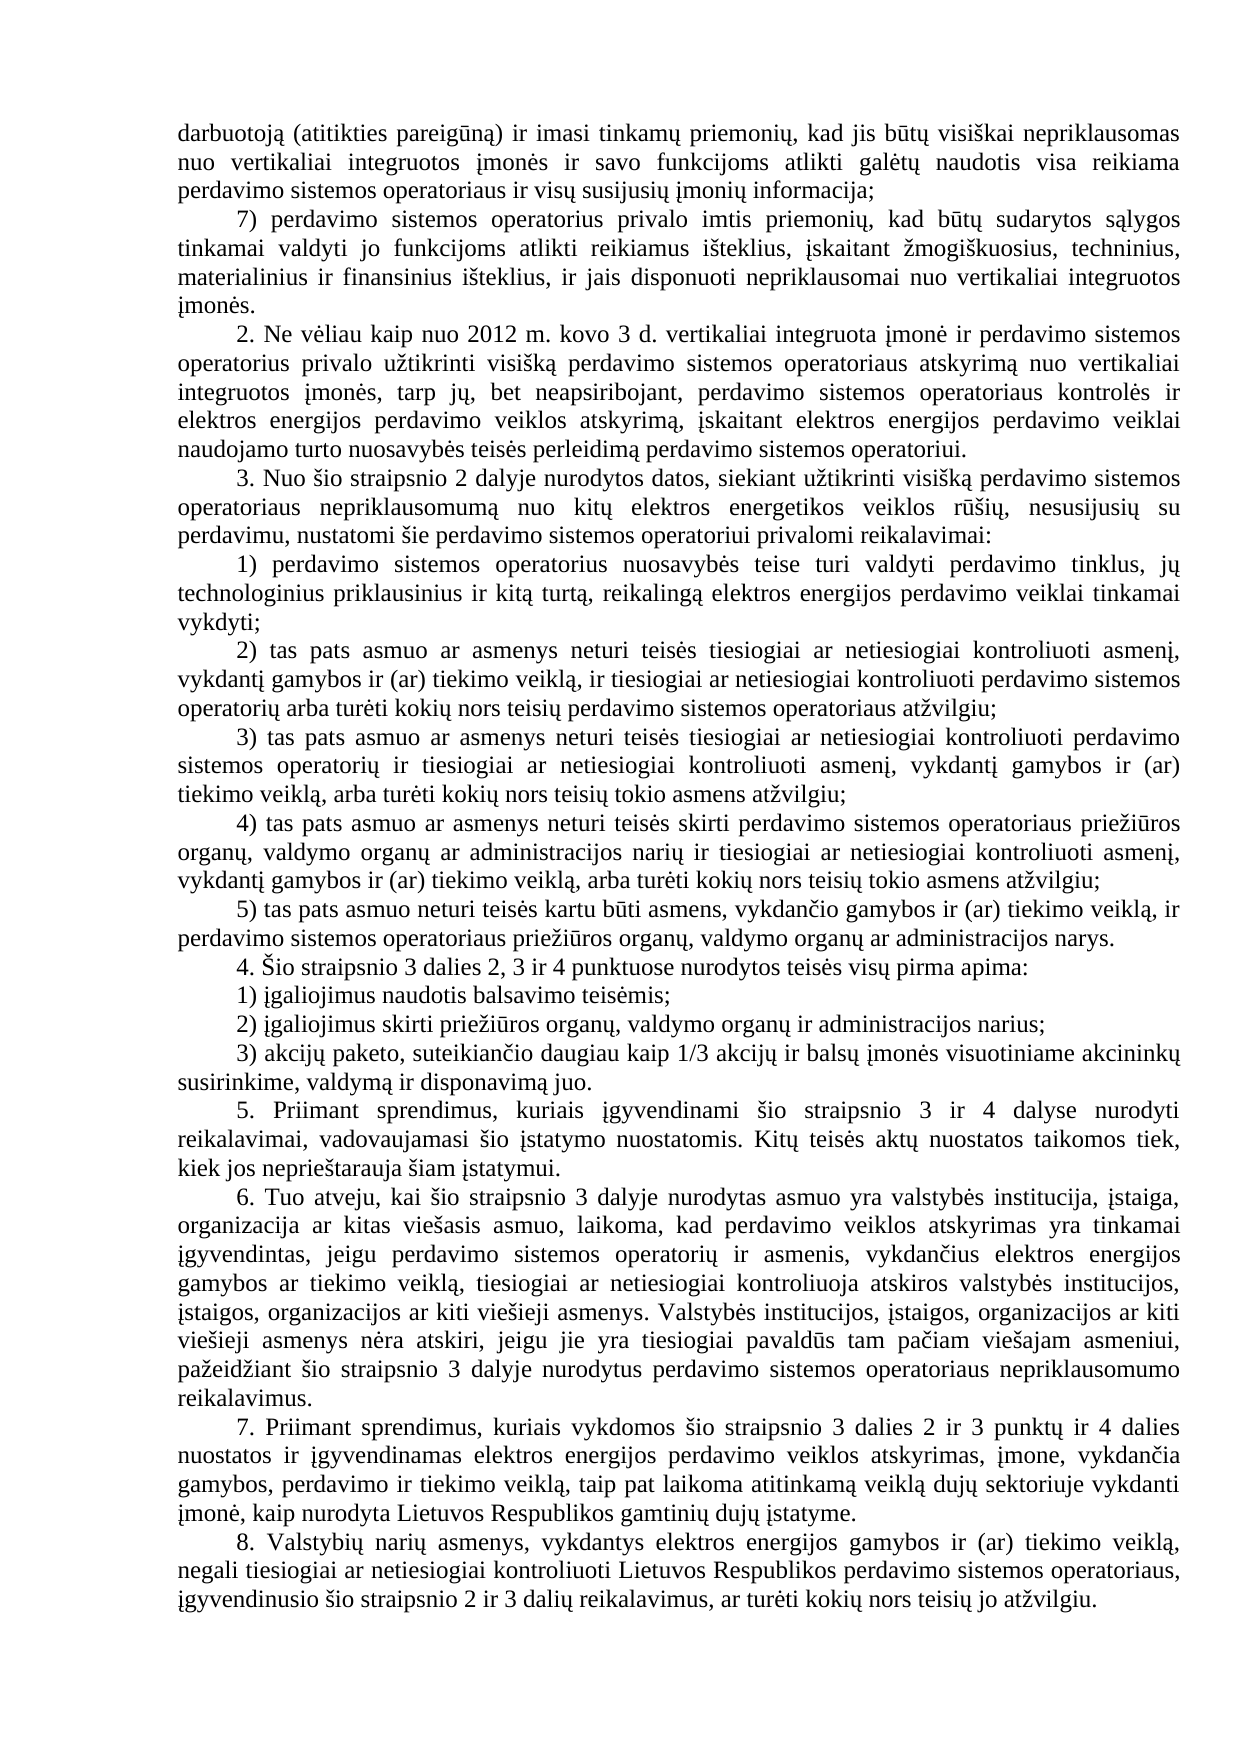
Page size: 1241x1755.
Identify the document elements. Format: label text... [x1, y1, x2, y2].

text 7. Priimant sprendimus, kuriais vykdomos šio straipsnio 3 dalies 2 ir 3 punktų ir 4 dalies nuostatos ir įgyvendinamas elektros energijos perdavimo veiklos atskyrimas, įmone, vykdančia gamybos, perdavimo ir tiekimo veiklą, taip pat laikoma atitinkamą veiklą dujų sektoriuje vykdanti įmonė, kaip nurodyta Lietuvos Respublikos gamtinių dujų įstatyme. [177, 1412, 1181, 1527]
text 7) perdavimo sistemos operatorius privalo imtis priemonių, kad būtų sudarytos sąlygos tinkamai valdyti jo funkcijoms atlikti reikiamus išteklius, įskaitant žmogiškuosius, techninius, materialinius ir finansinius išteklius, ir jais disponuoti nepriklausomai nuo vertikaliai integruotos įmonės. [177, 204, 1181, 319]
text 3. Nuo šio straipsnio 2 dalyje nurodytos datos, siekiant užtikrinti visišką perdavimo sistemos operatoriaus nepriklausomumą nuo kitų elektros energetikos veiklos rūšių, nesusijusių su perdavimu, nustatomi šie perdavimo sistemos operatoriui privalomi reikalavimai: [177, 463, 1181, 549]
text 4) tas pats asmuo ar asmenys neturi teisės skirti perdavimo sistemos operatoriaus priežiūros organų, valdymo organų ar administracijos narių ir tiesiogiai ar netiesiogiai kontroliuoti asmenį, vykdantį gamybos ir (ar) tiekimo veiklą, arba turėti kokių nors teisių tokio asmens atžvilgiu; [177, 808, 1181, 894]
text 2) įgaliojimus skirti priežiūros organų, valdymo organų ir administracijos narius; [177, 1009, 1181, 1038]
text 8. Valstybių narių asmenys, vykdantys elektros energijos gamybos ir (ar) tiekimo veiklą, negali tiesiogiai ar netiesiogiai kontroliuoti Lietuvos Respublikos perdavimo sistemos operatoriaus, įgyvendinusio šio straipsnio 2 ir 3 dalių reikalavimus, ar turėti kokių nors teisių jo atžvilgiu. [177, 1527, 1181, 1613]
text 5. Priimant sprendimus, kuriais įgyvendinami šio straipsnio 3 ir 4 dalyse nurodyti reikalavimai, vadovaujamasi šio įstatymo nuostatomis. Kitų teisės aktų nuostatos taikomos tiek, kiek jos neprieštarauja šiam įstatymui. [177, 1096, 1181, 1182]
text darbuotoją (atitikties pareigūną) ir imasi tinkamų priemonių, kad jis būtų visiškai nepriklausomas nuo vertikaliai integruotos įmonės ir savo funkcijoms atlikti galėtų naudotis visa reikiama perdavimo sistemos operatoriaus ir visų susijusių įmonių informacija; [177, 118, 1181, 204]
text 1) įgaliojimus naudotis balsavimo teisėmis; [177, 981, 1181, 1009]
text 6. Tuo atveju, kai šio straipsnio 3 dalyje nurodytas asmuo yra valstybės institucija, įstaiga, organizacija ar kitas viešasis asmuo, laikoma, kad perdavimo veiklos atskyrimas yra tinkamai įgyvendintas, jeigu perdavimo sistemos operatorių ir asmenis, vykdančius elektros energijos gamybos ar tiekimo veiklą, tiesiogiai ar netiesiogiai kontroliuoja atskiros valstybės institucijos, įstaigos, organizacijos ar kiti viešieji asmenys. Valstybės institucijos, įstaigos, organizacijos ar kiti viešieji asmenys nėra atskiri, jeigu jie yra tiesiogiai pavaldūs tam pačiam viešajam asmeniui, pažeidžiant šio straipsnio 3 dalyje nurodytus perdavimo sistemos operatoriaus nepriklausomumo reikalavimus. [177, 1182, 1181, 1412]
text 1) perdavimo sistemos operatorius nuosavybės teise turi valdyti perdavimo tinklus, jų technologinius priklausinius ir kitą turtą, reikalingą elektros energijos perdavimo veiklai tinkamai vykdyti; [177, 549, 1181, 636]
text 2. Ne vėliau kaip nuo 2012 m. kovo 3 d. vertikaliai integruota įmonė ir perdavimo sistemos operatorius privalo užtikrinti visišką perdavimo sistemos operatoriaus atskyrimą nuo vertikaliai integruotos įmonės, tarp jų, bet neapsiribojant, perdavimo sistemos operatoriaus kontrolės ir elektros energijos perdavimo veiklos atskyrimą, įskaitant elektros energijos perdavimo veiklai naudojamo turto nuosavybės teisės perleidimą perdavimo sistemos operatoriui. [177, 319, 1181, 463]
text 4. Šio straipsnio 3 dalies 2, 3 ir 4 punktuose nurodytos teisės visų pirma apima: [177, 952, 1181, 981]
text 3) tas pats asmuo ar asmenys neturi teisės tiesiogiai ar netiesiogiai kontroliuoti perdavimo sistemos operatorių ir tiesiogiai ar netiesiogiai kontroliuoti asmenį, vykdantį gamybos ir (ar) tiekimo veiklą, arba turėti kokių nors teisių tokio asmens atžvilgiu; [177, 722, 1181, 808]
text 2) tas pats asmuo ar asmenys neturi teisės tiesiogiai ar netiesiogiai kontroliuoti asmenį, vykdantį gamybos ir (ar) tiekimo veiklą, ir tiesiogiai ar netiesiogiai kontroliuoti perdavimo sistemos operatorių arba turėti kokių nors teisių perdavimo sistemos operatoriaus atžvilgiu; [177, 636, 1181, 722]
text 3) akcijų paketo, suteikiančio daugiau kaip 1/3 akcijų ir balsų įmonės visuotiniame akcininkų susirinkime, valdymą ir disponavimą juo. [177, 1038, 1181, 1096]
text 5) tas pats asmuo neturi teisės kartu būti asmens, vykdančio gamybos ir (ar) tiekimo veiklą, ir perdavimo sistemos operatoriaus priežiūros organų, valdymo organų ar administracijos narys. [177, 894, 1181, 952]
